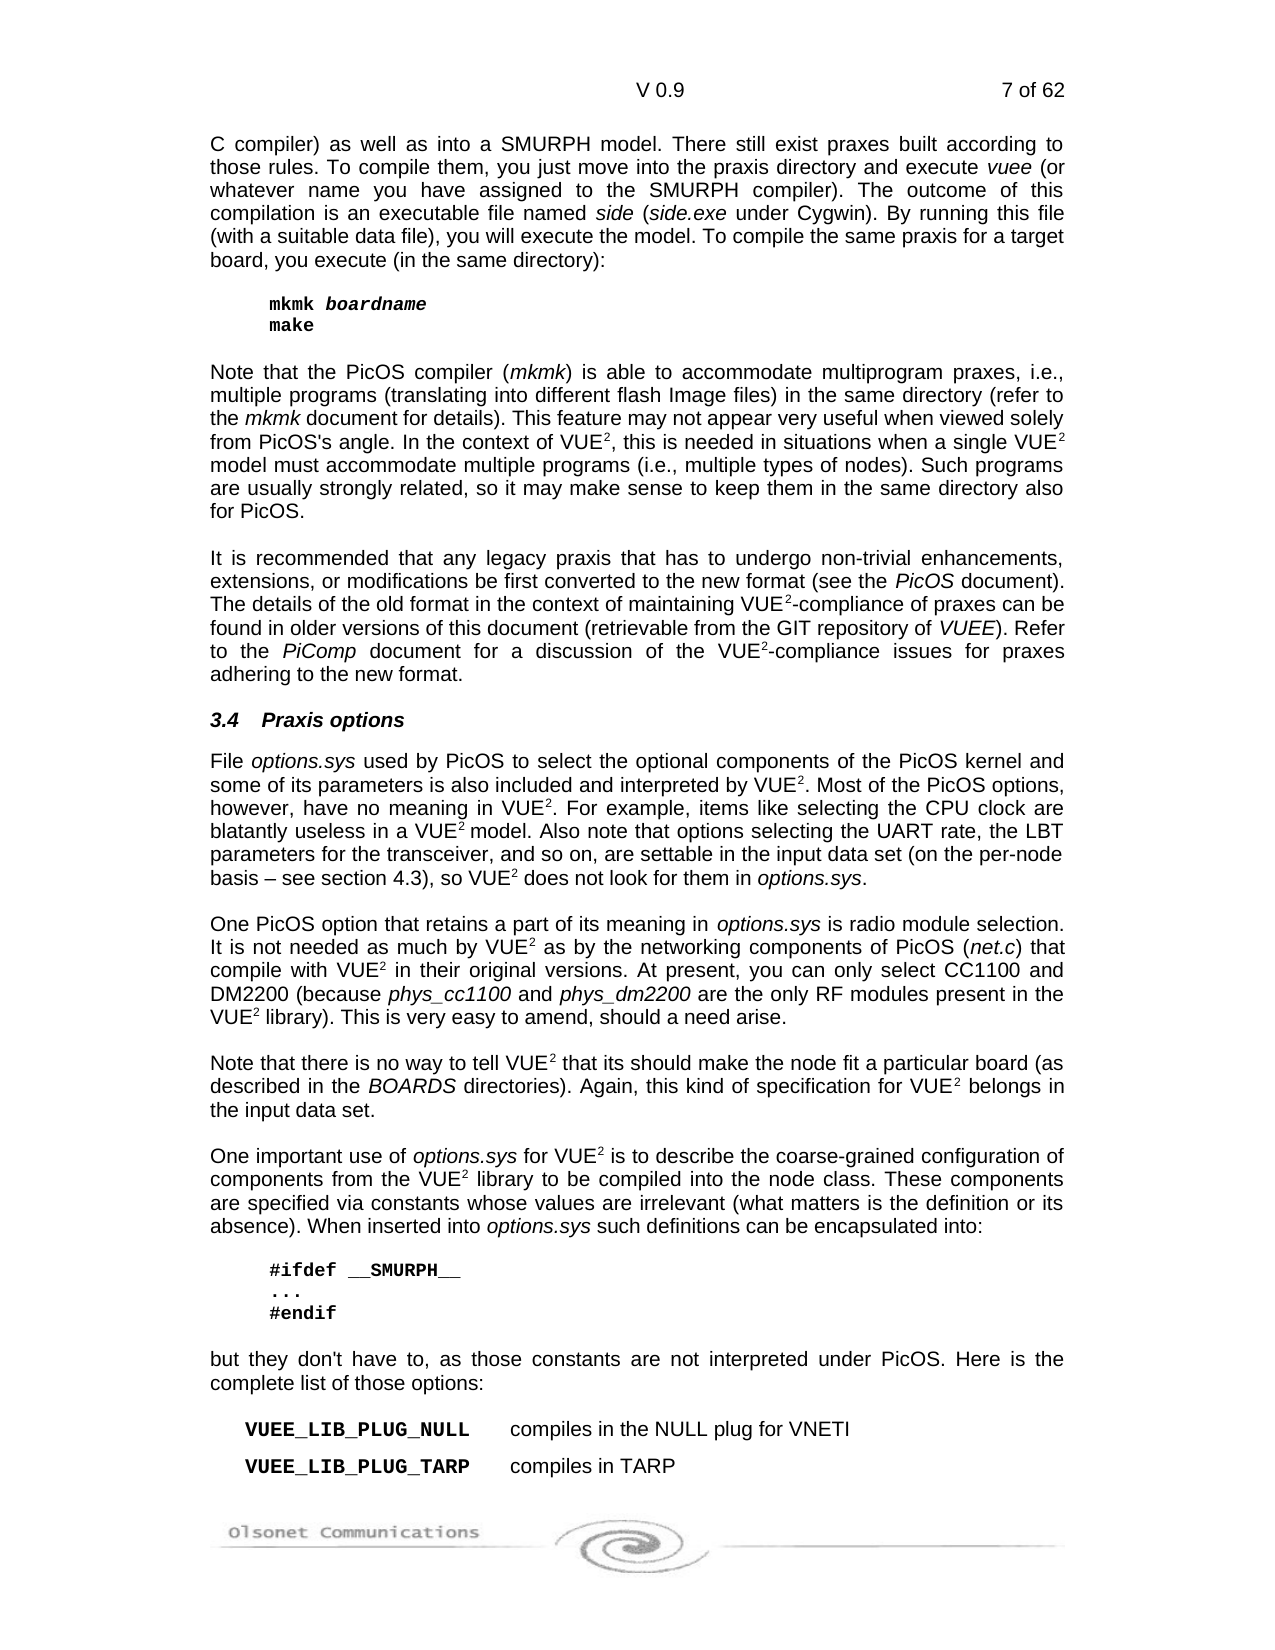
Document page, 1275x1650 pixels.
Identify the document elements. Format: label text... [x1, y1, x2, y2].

text Note that the PicOS compiler (mkmk) is able to accommodate multiprogram praxes, i.e., multiple programs (translating into different flash Image files) in the same directory (refer to the mkmk document for details). This feature may not appear very useful when viewed solely from PicOS's angle. In the context of VUE2, this is needed in situations when a single VUE2 model must accommodate multiple programs (i.e., multiple types of nodes). Such programs are usually strongly related, so it may make sense to keep them in the same directory also for PicOS. [210, 361, 1065, 523]
picture [210, 1504, 1065, 1596]
text ... [269, 1282, 1065, 1303]
text Note that there is no way to tell VUE2 that its should make the node fit a particular board (as described in the BOARDS directories). Again, this kind of specification for VUE2 belongs in the input data set. [210, 1052, 1065, 1122]
text One PicOS option that retains a part of its meaning in options.sys is radio module selection. It is not needed as much by VUE2 as by the networking components of PicOS (net.c) that compile with VUE2 in their original versions. At present, you can only select CC1100 and DM2200 (because phys_cc1100 and phys_dm2200 are the only RF modules present in the VUE2 library). This is very easy to amend, should a need arise. [210, 912, 1065, 1029]
text #ifdef __SMURPH__ [269, 1261, 1065, 1282]
text It is recommended that any legacy praxis that has to undergo non-trivial enhancements, extensions, or modifications be first converted to the new format (see the PicOS document). The details of the old format in the context of maintaining VUE2-compliance of praxes can be found in older versions of this document (retrievable from the GIT repository of VUEE). Refer to the PiComp document for a discussion of the VUE2-compliance issues for praxes adhering to the new format. [210, 546, 1065, 686]
text C compiler) as well as into a SMURPH model. There still exist praxes built according to those rules. To compile them, you just move into the praxis directory and execute vuee (or whatever name you have assigned to the SMURPH compiler). The outcome of this compilation is an executable file named side (side.exe under Cygwin). By running this file (with a suitable data file), you will execute the model. To compile the same praxis for a target board, you execute (in the same directory): [210, 132, 1065, 272]
text make [269, 316, 1065, 337]
subtitle Praxis options [210, 709, 1065, 732]
text VUEE_LIB_PLUG_NULL compiles in the NULL plug for VNETI [210, 1418, 1065, 1443]
text #endif [269, 1303, 1065, 1325]
text but they don't have to, as those constants are not interpreted under PicOS. Here is the complete list of those options: [210, 1348, 1065, 1394]
text File options.sys used by PicOS to select the optional components of the PicOS kernel and some of its parameters is also included and interpreted by VUE2. Most of the PicOS options, however, have no meaning in VUE2. For example, items like selecting the CPU clock are blatantly useless in a VUE2 model. Also note that options selecting the UART rate, the LBT parameters for the transceiver, and so on, are settable in the input data set (on the per-node basis – see section 4.3), so VUE2 does not look for them in options.sys. [210, 750, 1065, 889]
text One important use of options.sys for VUE2 is to describe the coarse-grained configuration of components from the VUE2 library to be compiled into the node class. These components are specified via constants whose values are irrelevant (what matters is the definition or its absence). When inserted into options.sys such definitions can be encapsulated into: [210, 1145, 1065, 1238]
text mkmk boardname [269, 295, 1065, 316]
text VUEE_LIB_PLUG_TARP compiles in TARP [210, 1454, 1065, 1479]
